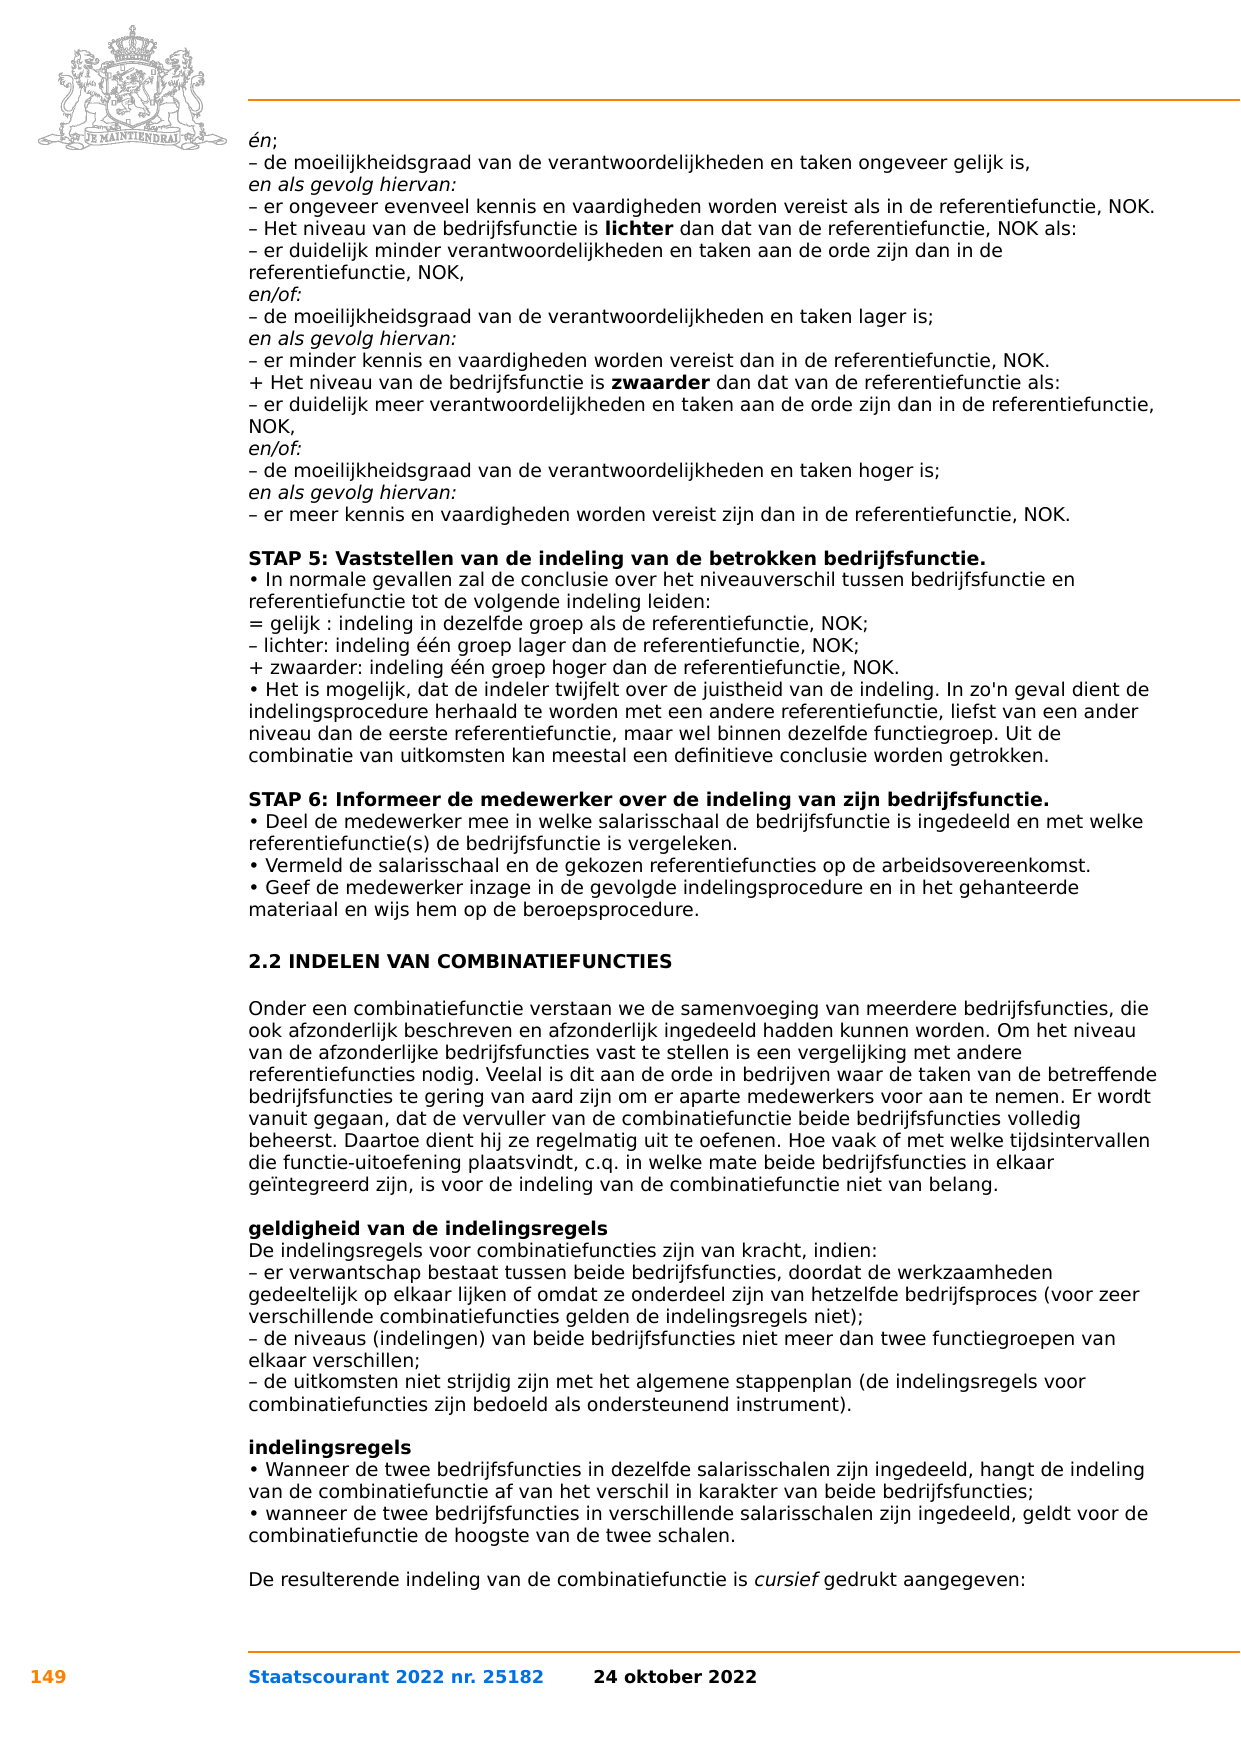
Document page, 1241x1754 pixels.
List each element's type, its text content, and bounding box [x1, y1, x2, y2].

text STAP 5: Vaststellen van de indeling van de betrokken bedrijfsfunctie. [248, 547, 1163, 569]
text Onder een combinatiefunctie verstaan we de samenvoeging van meerdere bedrijfsfuncties, die ook afzonderlijk beschreven en afzonderlijk ingedeeld hadden kunnen worden. Om het niveau van de afzonderlijke bedrijfsfuncties vast te stellen is een vergelijking met andere referentiefuncties nodig. Veelal is dit aan de orde in bedrijven waar de taken van de betreffende bedrijfsfuncties te gering van aard zijn om er aparte medewerkers voor aan te nemen. Er wordt vanuit gegaan, dat de vervuller van de combinatiefunctie beide bedrijfsfuncties volledig beheerst. Daartoe dient hij ze regelmatig uit te oefenen. Hoe vaak of met welke tijdsintervallen die functie-uitoefening plaatsvindt, c.q. in welke mate beide bedrijfsfuncties in elkaar geïntegreerd zijn, is voor de indeling van de combinatiefunctie niet van belang. [248, 998, 1163, 1196]
text indelingsregels [248, 1437, 1163, 1459]
text • Geef de medewerker inzage in de gevolgde indelingsprocedure en in het gehanteerde materiaal en wijs hem op de beroepsprocedure. [248, 877, 1163, 921]
text = gelijk : indeling in dezelfde groep als de referentiefunctie, NOK; [248, 613, 1163, 635]
text – Het niveau van de bedrijfsfunctie is lichter dan dat van de referentiefunctie, NOK als: [248, 218, 1163, 240]
text en als gevolg hiervan: [248, 482, 1163, 503]
text • Het is mogelijk, dat de indeler twijfelt over de juistheid van de indeling. In zo'n geval dient de indelingsprocedure herhaald te worden met een andere referentiefunctie, liefst van een ander niveau dan de eerste referentiefunctie, maar wel binnen dezelfde functiegroep. Uit de combinatie van uitkomsten kan meestal een definitieve conclusie worden getrokken. [248, 679, 1163, 767]
text • wanneer de twee bedrijfsfuncties in verschillende salarisschalen zijn ingedeeld, geldt voor de combinatiefunctie de hoogste van de twee schalen. [248, 1503, 1163, 1547]
text + zwaarder: indeling één groep hoger dan de referentiefunctie, NOK. [248, 657, 1163, 679]
text De resulterende indeling van de combinatiefunctie is cursief gedrukt aangegeven: [248, 1569, 1163, 1591]
text • In normale gevallen zal de conclusie over het niveauverschil tussen bedrijfsfunctie en referentiefunctie tot de volgende indeling leiden: [248, 569, 1163, 613]
subtitle 2.2 INDELEN VAN COMBINATIEFUNCTIES [248, 951, 1163, 973]
text en/of: [248, 284, 1163, 306]
text De indelingsregels voor combinatiefuncties zijn van kracht, indien: [248, 1239, 1163, 1262]
text én; [248, 130, 1163, 152]
text – lichter: indeling één groep lager dan de referentiefunctie, NOK; [248, 635, 1163, 657]
text – de uitkomsten niet strijdig zijn met het algemene stappenplan (de indelingsregels voor combinatiefuncties zijn bedoeld als ondersteunend instrument). [248, 1371, 1163, 1415]
text – er ongeveer evenveel kennis en vaardigheden worden vereist als in de referentiefunctie, NOK. [248, 196, 1163, 218]
text en als gevolg hiervan: [248, 174, 1163, 196]
text – er verwantschap bestaat tussen beide bedrijfsfuncties, doordat de werkzaamheden gedeeltelijk op elkaar lijken of omdat ze onderdeel zijn van hetzelfde bedrijfsproces (voor zeer verschillende combinatiefuncties gelden de indelingsregels niet); [248, 1262, 1163, 1327]
text – de moeilijkheidsgraad van de verantwoordelijkheden en taken hoger is; [248, 459, 1163, 482]
text – de moeilijkheidsgraad van de verantwoordelijkheden en taken ongeveer gelijk is, [248, 152, 1163, 174]
text – de niveaus (indelingen) van beide bedrijfsfuncties niet meer dan twee functiegroepen van elkaar verschillen; [248, 1327, 1163, 1371]
text geldigheid van de indelingsregels [248, 1218, 1163, 1239]
text • Wanneer de twee bedrijfsfuncties in dezelfde salarisschalen zijn ingedeeld, hangt de indeling van de combinatiefunctie af van het verschil in karakter van beide bedrijfsfuncties; [248, 1459, 1163, 1503]
text en als gevolg hiervan: [248, 328, 1163, 350]
text en/of: [248, 438, 1163, 459]
text • Vermeld de salarisschaal en de gekozen referentiefuncties op de arbeidsovereenkomst. [248, 855, 1163, 877]
text • Deel de medewerker mee in welke salarisschaal de bedrijfsfunctie is ingedeeld en met welke referentiefunctie(s) de bedrijfsfunctie is vergeleken. [248, 811, 1163, 855]
text STAP 6: Informeer de medewerker over de indeling van zijn bedrijfsfunctie. [248, 789, 1163, 811]
text – er duidelijk meer verantwoordelijkheden en taken aan de orde zijn dan in de referentiefunctie, NOK, [248, 394, 1163, 438]
text + Het niveau van de bedrijfsfunctie is zwaarder dan dat van de referentiefunctie als: [248, 372, 1163, 394]
picture [38, 25, 227, 150]
text – er duidelijk minder verantwoordelijkheden en taken aan de orde zijn dan in de referentiefunctie, NOK, [248, 240, 1163, 284]
text – de moeilijkheidsgraad van de verantwoordelijkheden en taken lager is; [248, 306, 1163, 328]
text – er minder kennis en vaardigheden worden vereist dan in de referentiefunctie, NOK. [248, 350, 1163, 372]
text – er meer kennis en vaardigheden worden vereist zijn dan in de referentiefunctie, NOK. [248, 503, 1163, 526]
